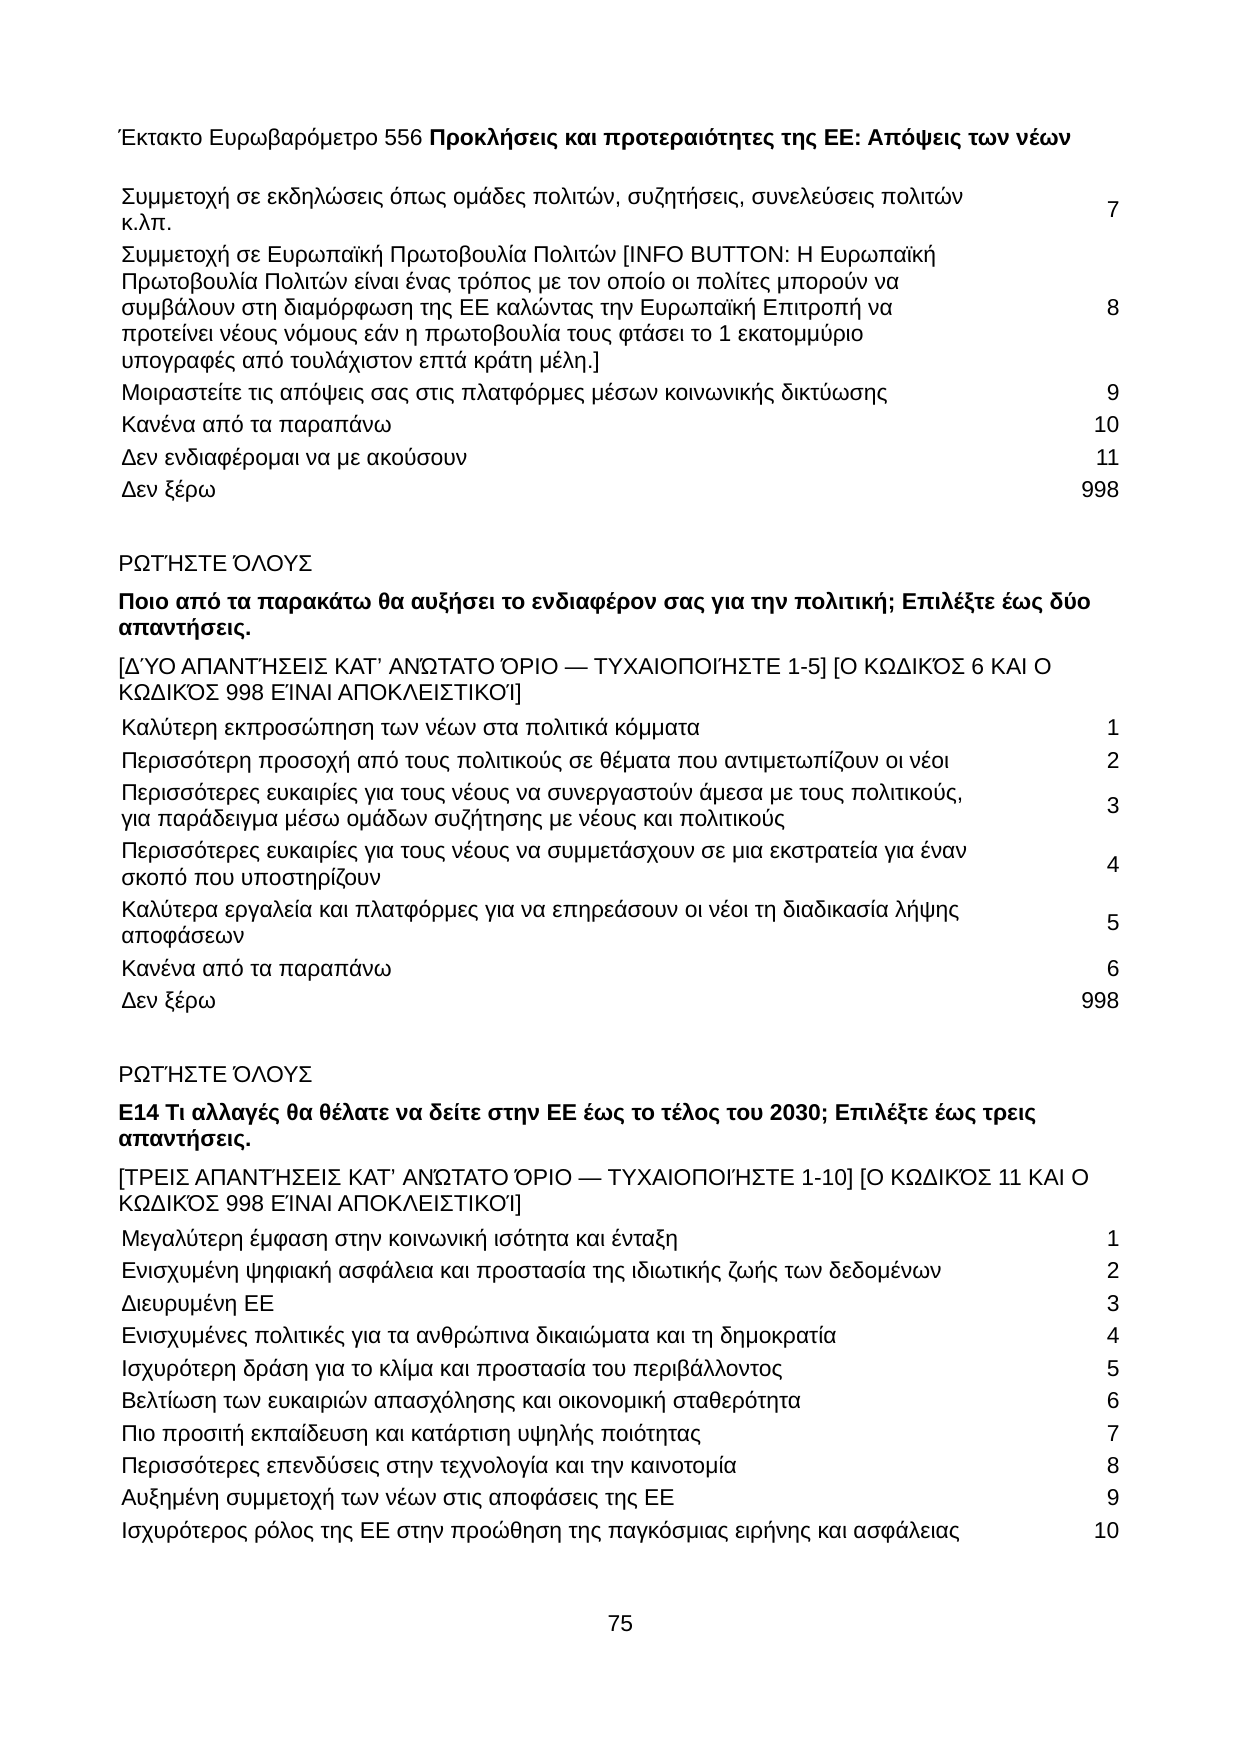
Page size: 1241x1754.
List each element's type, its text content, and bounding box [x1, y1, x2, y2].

table_cell Περισσότερες ευκαιρίες για τους νέους να συμμετάσχουν σε μια εκστρατεία για έναν σκοπό που υποστηρίζουν [118, 835, 986, 893]
table_cell 3 [986, 1287, 1122, 1319]
table_cell Περισσότερες επενδύσεις στην τεχνολογία και την καινοτομία [118, 1449, 986, 1481]
table_cell Αυξημένη συμμετοχή των νέων στις αποφάσεις της ΕΕ [118, 1481, 986, 1514]
text [ΔΎΟ ΑΠΑΝΤΉΣΕΙΣ ΚΑΤ’ ΑΝΏΤΑΤΟ ΌΡΙΟ — ΤΥΧΑΙΟΠΟΙΉΣΤΕ 1-5] [Ο ΚΩΔΙΚΌΣ 6 ΚΑΙ Ο ΚΩΔΙΚΌΣ 998 ΕΊΝΑΙ ΑΠΟΚΛΕΙΣΤΙΚΟΊ] [118, 653, 1122, 705]
table_cell 6 [986, 1384, 1122, 1416]
table_cell Καλύτερα εργαλεία και πλατφόρμες για να επηρεάσουν οι νέοι τη διαδικασία λήψης αποφάσεων [118, 893, 986, 952]
table_cell 11 [986, 441, 1122, 473]
table_cell 10 [986, 409, 1122, 441]
table_cell Κανένα από τα παραπάνω [118, 409, 986, 441]
table_cell Συμμετοχή σε εκδηλώσεις όπως ομάδες πολιτών, συζητήσεις, συνελεύσεις πολιτών κ.λπ. [118, 180, 986, 238]
text Ποιο από τα παρακάτω θα αυξήσει το ενδιαφέρον σας για την πολιτική; Επιλέξτε έως δύο απαντήσεις. [118, 588, 1122, 641]
table_cell Δεν ξέρω [118, 473, 986, 506]
table_cell Κανένα από τα παραπάνω [118, 952, 986, 984]
table_cell Διευρυμένη ΕΕ [118, 1287, 986, 1319]
table_header Μεγαλύτερη έμφαση στην κοινωνική ισότητα και ένταξη [118, 1222, 986, 1254]
table_cell Συμμετοχή σε Ευρωπαϊκή Πρωτοβουλία Πολιτών [INFO BUTTON: Η Ευρωπαϊκή Πρωτοβουλία Πολιτών είναι ένας τρόπος με τον οποίο οι πολίτες μπορούν να συμβάλουν στη διαμόρφωση της ΕΕ καλώντας την Ευρωπαϊκή Επιτροπή να προτείνει νέους νόμους εάν η πρωτοβουλία τους φτάσει το 1 εκατομμύριο υπογραφές από τουλάχιστον επτά κράτη μέλη.] [118, 239, 986, 376]
table_cell Ισχυρότερη δράση για το κλίμα και προστασία του περιβάλλοντος [118, 1352, 986, 1384]
table_cell 998 [986, 473, 1122, 506]
table_header 1 [986, 711, 1122, 744]
table_cell 4 [986, 1319, 1122, 1352]
table_cell Δεν ξέρω [118, 984, 986, 1016]
table_cell 5 [986, 893, 1122, 952]
table_cell 3 [986, 776, 1122, 834]
table_cell 9 [986, 376, 1122, 408]
table_cell Ισχυρότερος ρόλος της ΕΕ στην προώθηση της παγκόσμιας ειρήνης και ασφάλειας [118, 1514, 986, 1546]
table_cell 8 [986, 1449, 1122, 1481]
table_cell 4 [986, 835, 1122, 893]
table_cell 6 [986, 952, 1122, 984]
table_cell 10 [986, 1514, 1122, 1546]
table_cell Βελτίωση των ευκαιριών απασχόλησης και οικονομική σταθερότητα [118, 1384, 986, 1416]
text ΡΩΤΉΣΤΕ ΌΛΟΥΣ [118, 1061, 1122, 1087]
table_cell 2 [986, 744, 1122, 776]
table_cell 8 [986, 239, 1122, 376]
table_cell Ενισχυμένες πολιτικές για τα ανθρώπινα δικαιώματα και τη δημοκρατία [118, 1319, 986, 1352]
text [ΤΡΕΙΣ ΑΠΑΝΤΉΣΕΙΣ ΚΑΤ’ ΑΝΏΤΑΤΟ ΌΡΙΟ — ΤΥΧΑΙΟΠΟΙΉΣΤΕ 1-10] [Ο ΚΩΔΙΚΌΣ 11 ΚΑΙ Ο ΚΩΔΙΚΌΣ 998 ΕΊΝΑΙ ΑΠΟΚΛΕΙΣΤΙΚΟΊ] [118, 1163, 1122, 1216]
table_cell 7 [986, 1416, 1122, 1449]
table_cell Περισσότερες ευκαιρίες για τους νέους να συνεργαστούν άμεσα με τους πολιτικούς, για παράδειγμα μέσω ομάδων συζήτησης με νέους και πολιτικούς [118, 776, 986, 834]
table_cell 5 [986, 1352, 1122, 1384]
table_header Καλύτερη εκπροσώπηση των νέων στα πολιτικά κόμματα [118, 711, 986, 744]
table_cell Δεν ενδιαφέρομαι να με ακούσουν [118, 441, 986, 473]
table_header 1 [986, 1222, 1122, 1254]
table_cell 7 [986, 180, 1122, 238]
table_cell Πιο προσιτή εκπαίδευση και κατάρτιση υψηλής ποιότητας [118, 1416, 986, 1449]
text Ε14 Τι αλλαγές θα θέλατε να δείτε στην ΕΕ έως το τέλος του 2030; Επιλέξτε έως τρεις απαντήσεις. [118, 1099, 1122, 1152]
table_cell 9 [986, 1481, 1122, 1514]
table_cell Περισσότερη προσοχή από τους πολιτικούς σε θέματα που αντιμετωπίζουν οι νέοι [118, 744, 986, 776]
table_cell 2 [986, 1255, 1122, 1287]
table_cell 998 [986, 984, 1122, 1016]
text ΡΩΤΉΣΤΕ ΌΛΟΥΣ [118, 550, 1122, 576]
table_cell Ενισχυμένη ψηφιακή ασφάλεια και προστασία της ιδιωτικής ζωής των δεδομένων [118, 1255, 986, 1287]
table_cell Μοιραστείτε τις απόψεις σας στις πλατφόρμες μέσων κοινωνικής δικτύωσης [118, 376, 986, 408]
